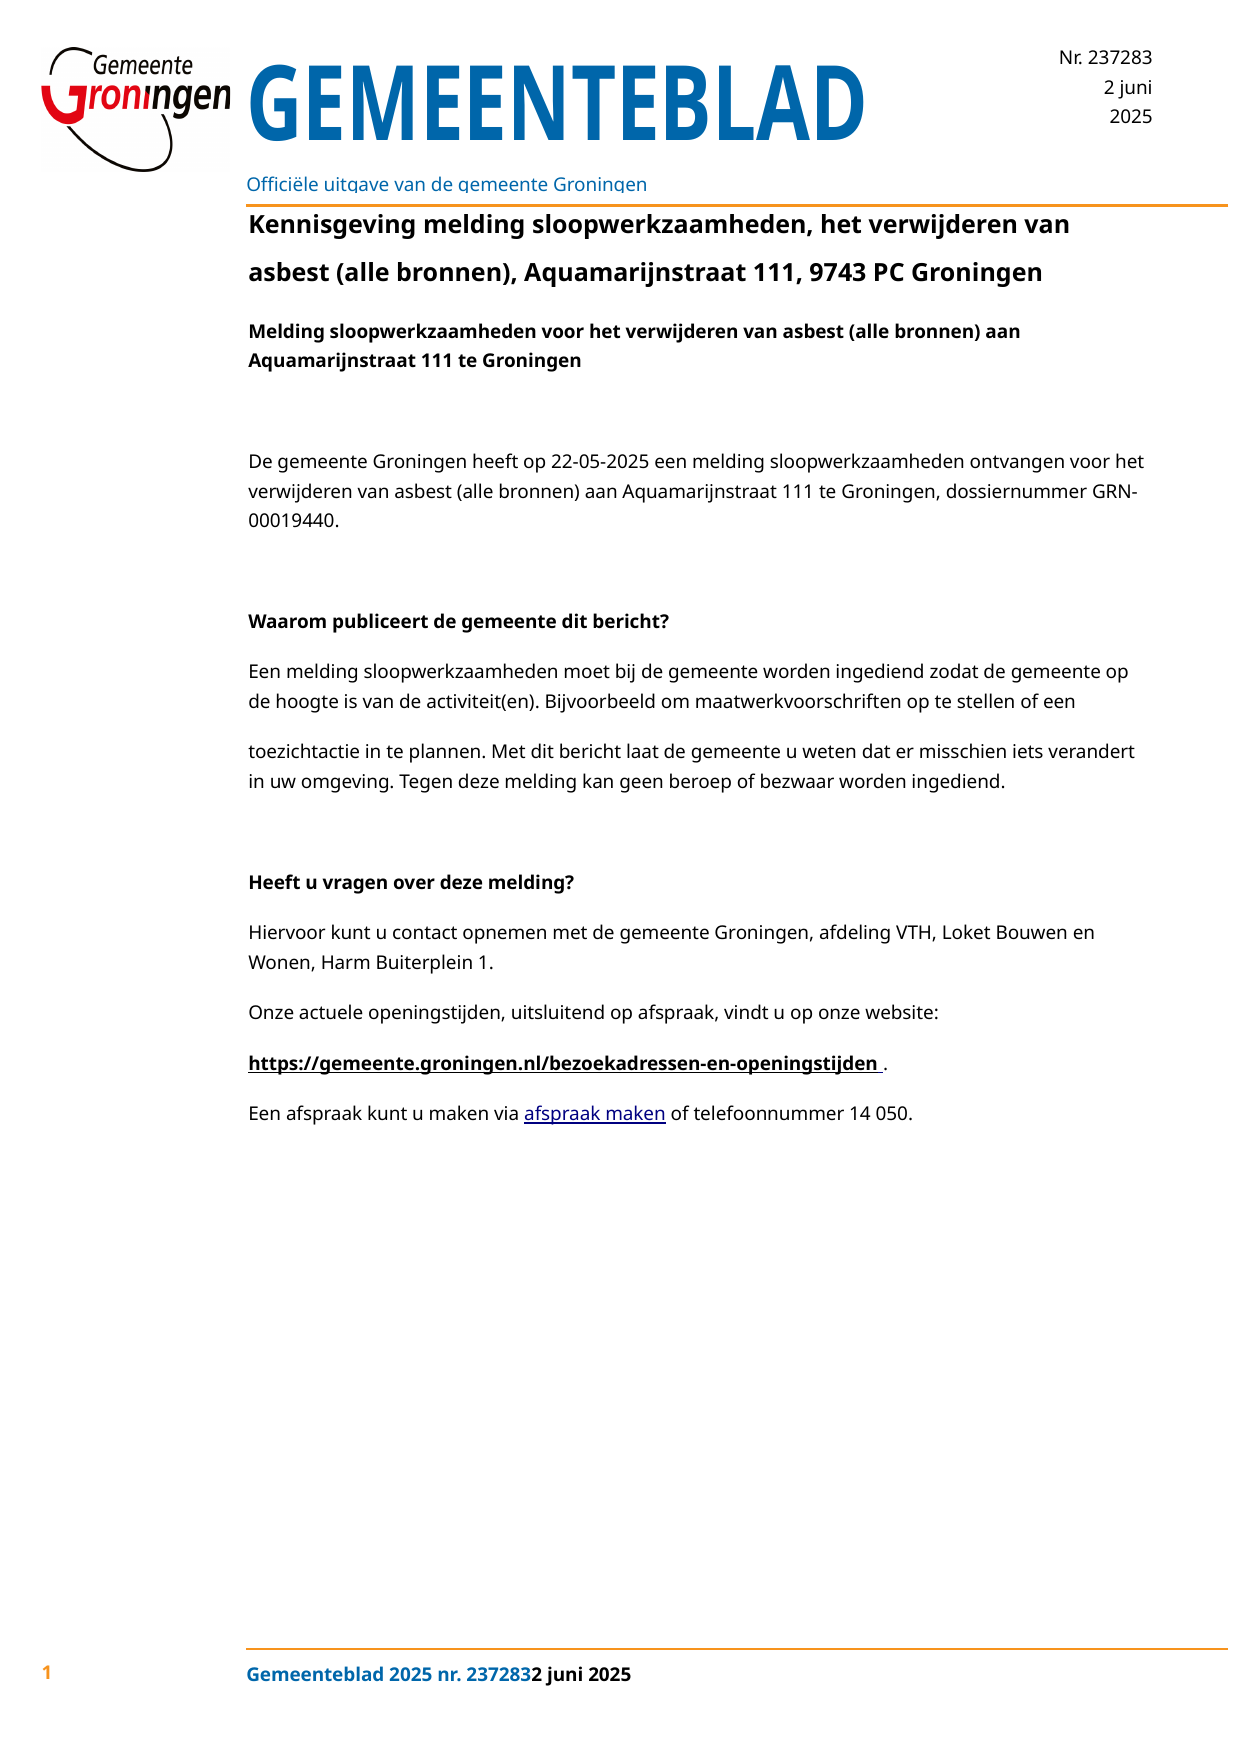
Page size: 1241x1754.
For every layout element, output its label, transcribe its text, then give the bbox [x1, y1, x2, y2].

picture [41, 47, 231, 172]
text Hiervoor kunt u contact opnemen met de gemeente Groningen, afdeling VTH, Loket Bouwen en Wonen, Harm Buiterplein 1. [248, 919, 1152, 975]
text https://gemeente.groningen.nl/bezoekadressen-en-openingstijden . [248, 1050, 1152, 1076]
text Heeft u vragen over deze melding? [248, 869, 1152, 895]
text Waarom publiceert de gemeente dit bericht? [248, 608, 1152, 634]
text Kennisgeving melding sloopwerkzaamheden, het verwijderen van asbest (alle bronnen), Aquamarijnstraat 111, 9743 PC Groningen [248, 207, 1152, 288]
text Een afspraak kunt u maken via afspraak maken of telefoonnummer 14 050. [248, 1100, 1152, 1126]
text Onze actuele openingstijden, uitsluitend op afspraak, vindt u op onze website: [248, 999, 1152, 1025]
text Melding sloopwerkzaamheden voor het verwijderen van asbest (alle bronnen) aan Aquamarijnstraat 111 te Groningen [248, 318, 1152, 373]
text toezichtactie in te plannen. Met dit bericht laat de gemeente u weten dat er misschien iets verandert in uw omgeving. Tegen deze melding kan geen beroep of bezwaar worden ingediend. [248, 739, 1152, 794]
text De gemeente Groningen heeft op 22-05-2025 een melding sloopwerkzaamheden ontvangen voor het verwijderen van asbest (alle bronnen) aan Aquamarijnstraat 111 te Groningen, dossiernummer GRN-00019440. [248, 448, 1152, 533]
text Een melding sloopwerkzaamheden moet bij de gemeente worden ingediend zodat de gemeente op de hoogte is van de activiteit(en). Bijvoorbeeld om maatwerkvoorschriften op te stellen of een [248, 659, 1152, 714]
